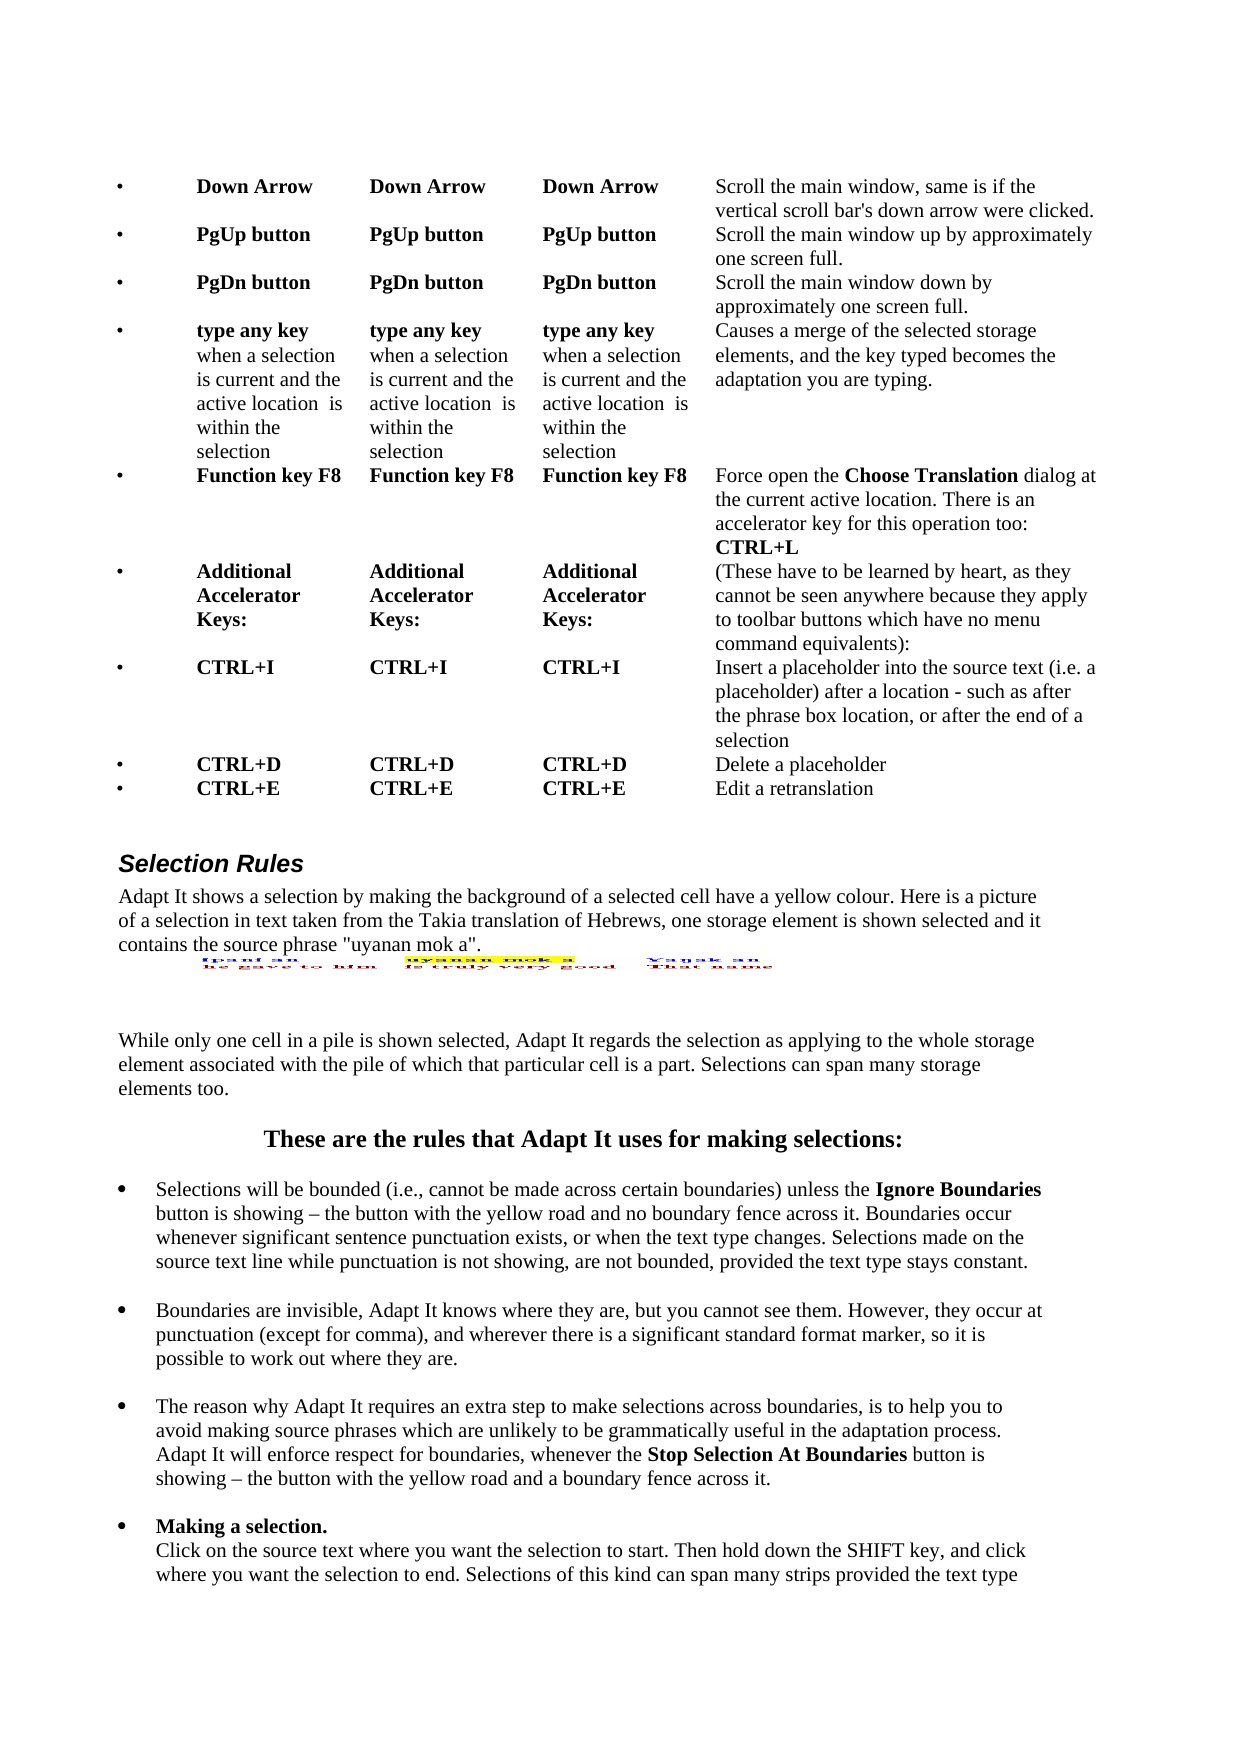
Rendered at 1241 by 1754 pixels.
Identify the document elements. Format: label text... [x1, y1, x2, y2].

subtitle Selection Rules [118, 849, 1048, 877]
table_cell Scroll the main window down by approximately one screen full. [704, 270, 1112, 318]
table_cell • [105, 655, 185, 752]
text These are the rules that Adapt It uses for making selections: [118, 1124, 1048, 1153]
table_cell Edit a retranslation [704, 776, 1112, 800]
table_cell (These have to be learned by heart, as they cannot be seen anywhere because they apply to toolbar buttons which have no menu command equivalents): [704, 559, 1112, 655]
table_cell • [105, 222, 185, 270]
list Boundaries are invisible, Adapt It knows where they are, but you cannot see them. However, they occur at punctuation (except for comma), and wherever there is a significant standard format marker, so it is possible to work out where they are. [118, 1297, 1048, 1394]
table_cell type any key when a selection is current and the active location is within the selection [531, 319, 704, 463]
table_cell Down Arrow [185, 174, 358, 222]
table_cell Function key F8 [358, 463, 531, 559]
table_cell Scroll the main window up by approximately one screen full. [704, 222, 1112, 270]
table_cell Function key F8 [531, 463, 704, 559]
table_cell PgUp button [358, 222, 531, 270]
table_cell type any key when a selection is current and the active location is within the selection [358, 319, 531, 463]
table_cell CTRL+I [185, 655, 358, 752]
table_cell type any key when a selection is current and the active location is within the selection [185, 319, 358, 463]
table_cell PgDn button [358, 270, 531, 318]
table_cell • [105, 174, 185, 222]
table_cell PgUp button [531, 222, 704, 270]
table_cell CTRL+I [358, 655, 531, 752]
table_cell Additional Accelerator Keys: [185, 559, 358, 655]
table_cell Causes a merge of the selected storage elements, and the key typed becomes the adaptation you are typing. [704, 319, 1112, 463]
table_cell CTRL+I [531, 655, 704, 752]
table_cell • [105, 752, 185, 776]
list Making a selection. Click on the source text where you want the selection to start. Then hold down the SHIFT key, and click where you want the selection to end. Selections of this kind can span many strips provided the text type [118, 1514, 1048, 1586]
table_cell CTRL+E [358, 776, 531, 800]
table_cell Down Arrow [531, 174, 704, 222]
table_cell Scroll the main window, same is if the vertical scroll bar's down arrow were clicked. [704, 174, 1112, 222]
table_cell Down Arrow [358, 174, 531, 222]
list Selections will be bounded (i.e., cannot be made across certain boundaries) unless the Ignore Boundaries button is showing – the button with the yellow road and no boundary fence across it. Boundaries occur whenever significant sentence punctuation exists, or when the text type changes. Selections made on the source text line while punctuation is not showing, are not bounded, provided the text type stays constant. [118, 1177, 1048, 1297]
table_cell Additional Accelerator Keys: [358, 559, 531, 655]
table_cell Force open the Choose Translation dialog at the current active location. There is an accelerator key for this operation too: CTRL+L [704, 463, 1112, 559]
list The reason why Adapt It requires an extra step to make selections across boundaries, is to help you to avoid making source phrases which are unlikely to be grammatically useful in the adaptation process. Adapt It will enforce respect for boundaries, whenever the Stop Selection At Boundaries button is showing – the button with the yellow road and a boundary fence across it. [118, 1394, 1048, 1514]
table_cell PgUp button [185, 222, 358, 270]
table_cell PgDn button [185, 270, 358, 318]
table_cell CTRL+E [185, 776, 358, 800]
table_cell PgDn button [531, 270, 704, 318]
table_cell • [105, 270, 185, 318]
table_cell • [105, 319, 185, 463]
table_cell Delete a placeholder [704, 752, 1112, 776]
table_cell • [105, 559, 185, 655]
table_cell • [105, 463, 185, 559]
table_cell CTRL+D [185, 752, 358, 776]
text Adapt It shows a selection by making the background of a selected cell have a yellow colour. Here is a picture of a selection in text taken from the Takia translation of Hebrews, one storage element is shown selected and it contains the source phrase "uyanan mok a". [118, 884, 1048, 956]
table_cell Function key F8 [185, 463, 358, 559]
table_cell CTRL+D [531, 752, 704, 776]
table_cell • [105, 776, 185, 800]
text While only one cell in a pile is shown selected, Adapt It regards the selection as applying to the whole storage element associated with the pile of which that particular cell is a part. Selections can span many storage elements too. [118, 1028, 1048, 1100]
table_cell CTRL+D [358, 752, 531, 776]
picture [193, 956, 779, 971]
table_cell Additional Accelerator Keys: [531, 559, 704, 655]
table_cell Insert a placeholder into the source text (i.e. a placeholder) after a location - such as after the phrase box location, or after the end of a selection [704, 655, 1112, 752]
table_cell CTRL+E [531, 776, 704, 800]
